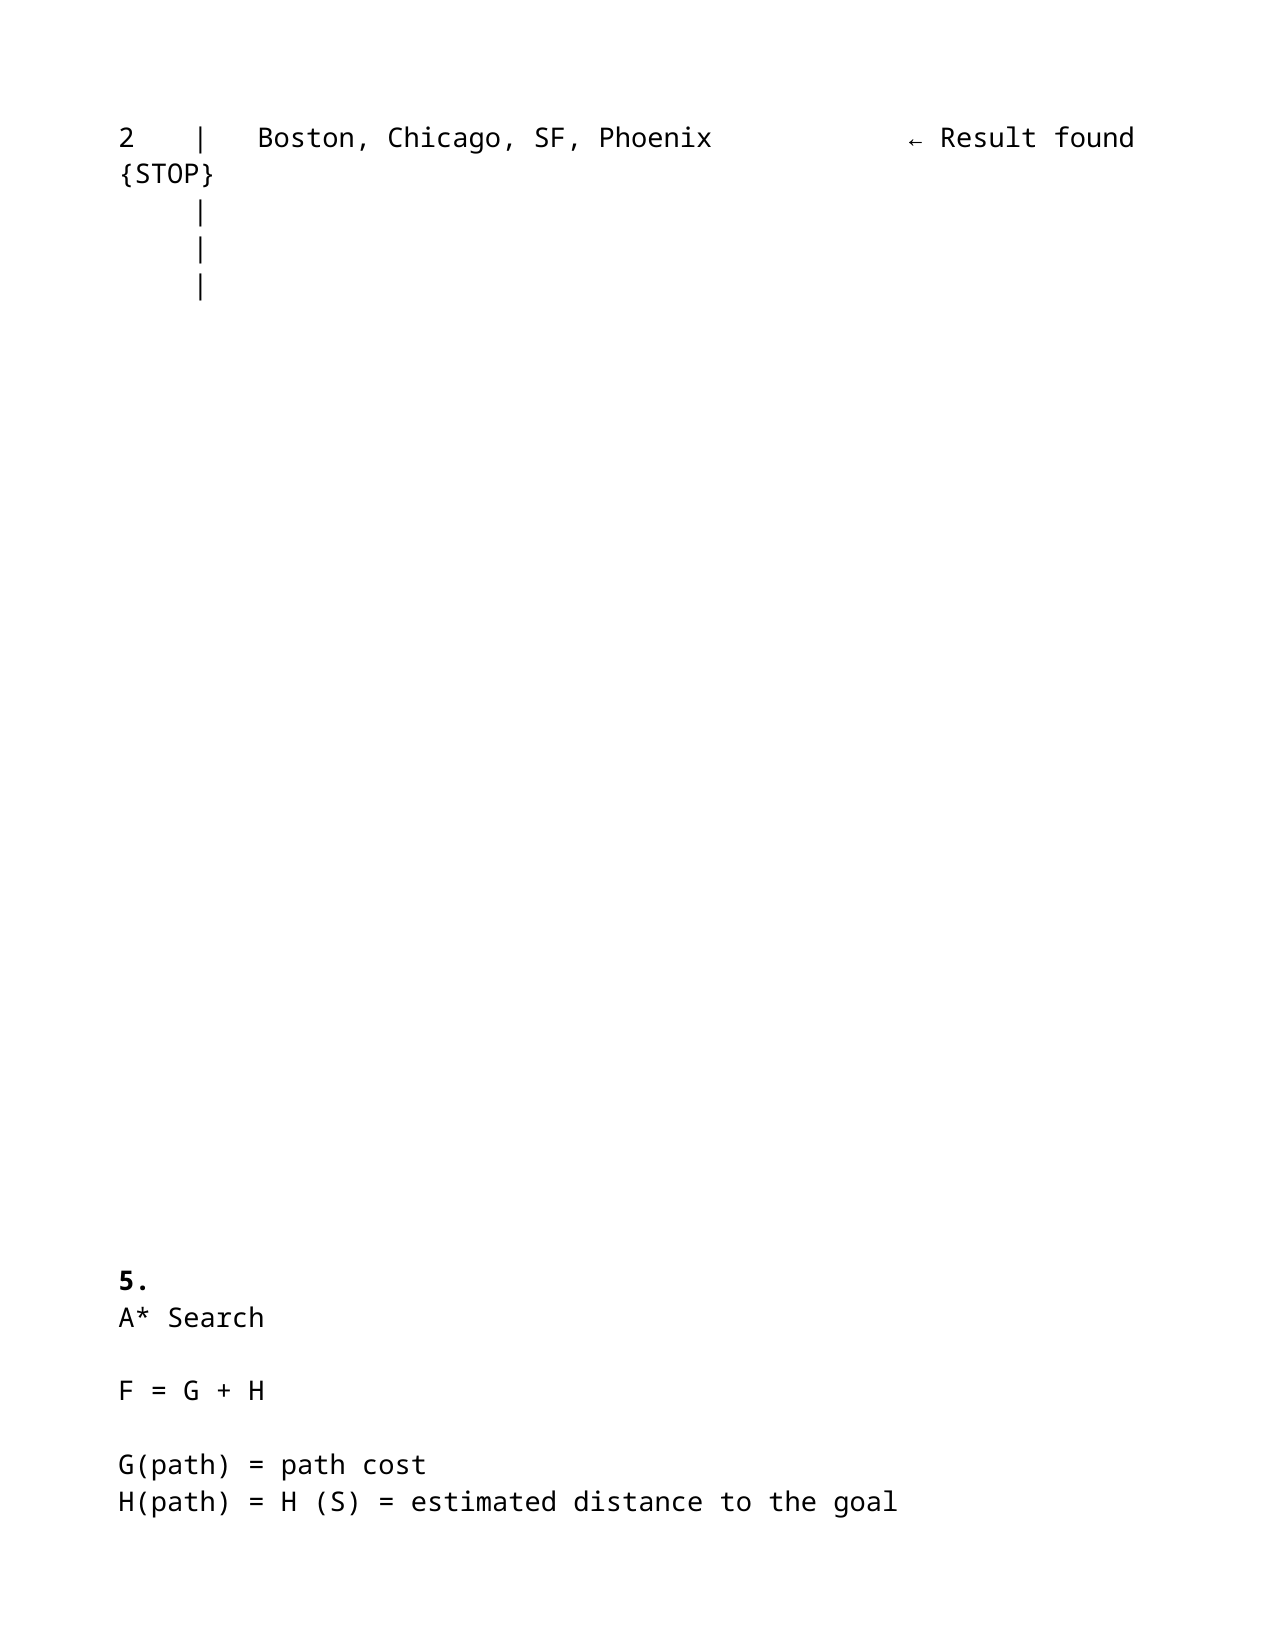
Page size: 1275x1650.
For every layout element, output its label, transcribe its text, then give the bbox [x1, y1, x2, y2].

text | [118, 266, 1157, 302]
text | [118, 229, 1157, 266]
text G(path) = path cost [118, 1446, 1157, 1482]
text 5. [118, 1261, 1157, 1298]
text F = G + H [118, 1372, 1157, 1409]
text H(path) = H (S) = estimated distance to the goal [118, 1482, 1157, 1519]
text A* Search [118, 1298, 1157, 1335]
text | [118, 192, 1157, 229]
text 2 | Boston, Chicago, SF, Phoenix ← Result found {STOP} [118, 118, 1157, 192]
